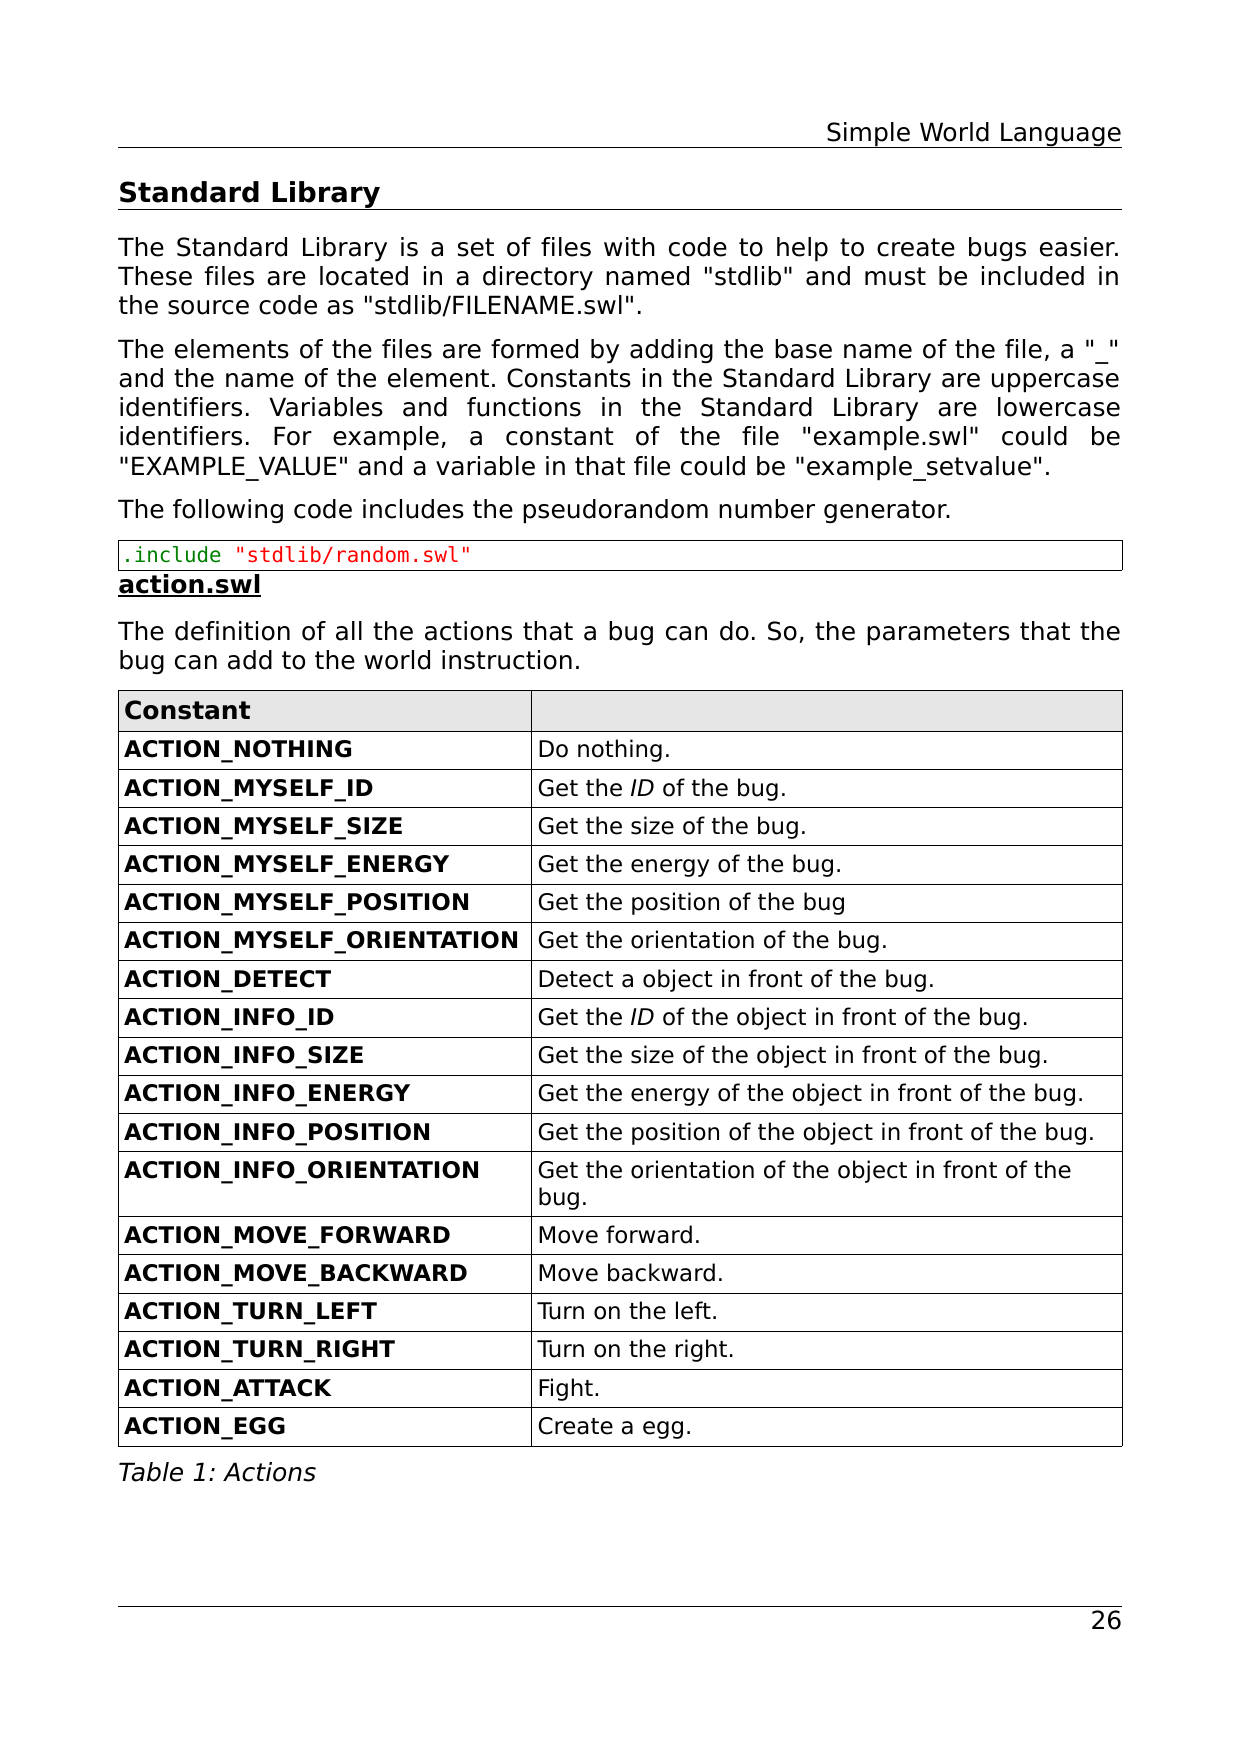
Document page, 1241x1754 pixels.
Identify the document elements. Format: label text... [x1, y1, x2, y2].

table_cell Get the size of the bug. [532, 808, 1122, 845]
text The elements of the files are formed by adding the base name of the file, a "_" and the name of the element. Constants in the Standard Library are uppercase identifiers. Variables and functions in the Standard Library are lowercase identifiers. For example, a constant of the file "example.swl" could be "EXAMPLE_VALUE" and a variable in that file could be "example_setvalue". [118, 335, 1122, 481]
table_cell Get the position of the bug [532, 885, 1122, 922]
table_cell ACTION_MYSELF_SIZE [119, 808, 531, 845]
table_cell Detect a object in front of the bug. [532, 961, 1122, 998]
table_cell Get the ID of the object in front of the bug. [532, 999, 1122, 1037]
table_cell Fight. [532, 1370, 1122, 1407]
table_cell Get the energy of the object in front of the bug. [532, 1076, 1122, 1113]
title action.swl [118, 571, 1122, 599]
table_cell ACTION_MOVE_BACKWARD [119, 1255, 531, 1293]
table_cell Get the energy of the bug. [532, 846, 1122, 884]
table_cell ACTION_TURN_LEFT [119, 1294, 531, 1331]
table_cell ACTION_MYSELF_ID [119, 770, 531, 807]
table_cell ACTION_DETECT [119, 961, 531, 998]
table_cell Get the orientation of the bug. [532, 923, 1122, 960]
table_cell Move forward. [532, 1217, 1122, 1254]
table_cell Get the orientation of the object in front of the bug. [532, 1152, 1122, 1216]
table_cell Do nothing. [532, 732, 1122, 769]
table_cell ACTION_MYSELF_ORIENTATION [119, 923, 531, 960]
table_cell ACTION_NOTHING [119, 732, 531, 769]
table_cell ACTION_MYSELF_POSITION [119, 885, 531, 922]
text The definition of all the actions that a bug can do. So, the parameters that the bug can add to the world instruction. [118, 617, 1122, 675]
table_cell ACTION_INFO_SIZE [119, 1038, 531, 1075]
table_header Constant [119, 691, 531, 731]
table_cell Get the size of the object in front of the bug. [532, 1038, 1122, 1075]
table_cell Get the position of the object in front of the bug. [532, 1114, 1122, 1151]
table_cell Turn on the right. [532, 1332, 1122, 1369]
table_cell Turn on the left. [532, 1294, 1122, 1331]
table_cell ACTION_INFO_ORIENTATION [119, 1152, 531, 1216]
text Table 1: Actions [118, 1458, 1122, 1487]
title Standard Library [118, 177, 1122, 209]
table_cell ACTION_INFO_ID [119, 999, 531, 1037]
table_cell ACTION_MOVE_FORWARD [119, 1217, 531, 1254]
text .include "stdlib/random.swl" [119, 541, 1122, 570]
text The following code includes the pseudorandom number generator. [118, 496, 1122, 525]
table_cell ACTION_EGG [119, 1408, 531, 1446]
table_cell Get the ID of the bug. [532, 770, 1122, 807]
table_cell ACTION_ATTACK [119, 1370, 531, 1407]
table_cell ACTION_MYSELF_ENERGY [119, 846, 531, 884]
table_header [532, 691, 1122, 731]
text The Standard Library is a set of files with code to help to create bugs easier. These files are located in a directory named "stdlib" and must be included in the source code as "stdlib/FILENAME.swl". [118, 233, 1122, 320]
table_cell Move backward. [532, 1255, 1122, 1293]
table_cell ACTION_TURN_RIGHT [119, 1332, 531, 1369]
table_cell Create a egg. [532, 1408, 1122, 1446]
table_cell ACTION_INFO_ENERGY [119, 1076, 531, 1113]
table_cell ACTION_INFO_POSITION [119, 1114, 531, 1151]
